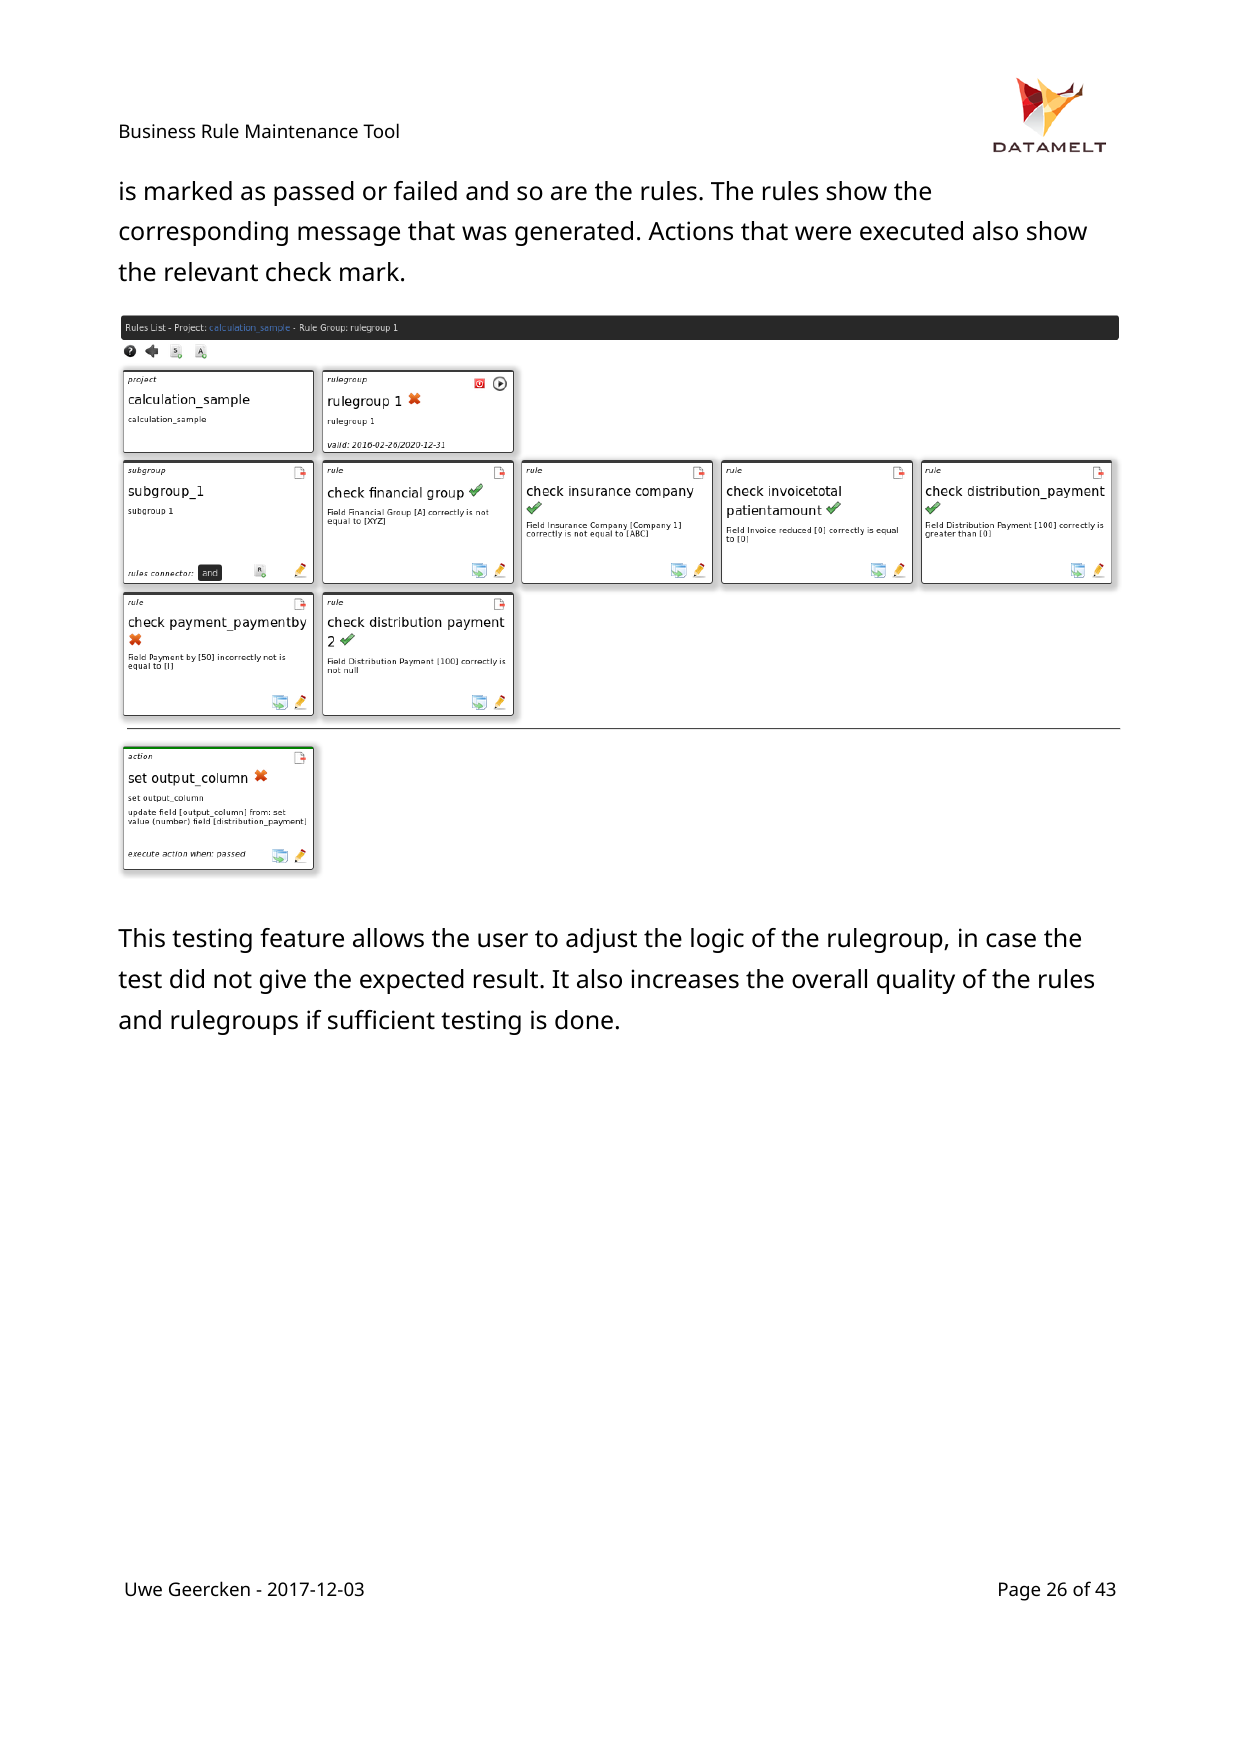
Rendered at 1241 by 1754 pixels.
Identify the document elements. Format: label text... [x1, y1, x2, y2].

text This testing feature allows the user to adjust the logic of the rulegroup, in case the test did not give the expected result. It also increases the overall quality of the rules and rulegroups if sufficient testing is done. [118, 879, 1122, 1036]
picture [992, 69, 1107, 160]
text is marked as passed or failed and so are the rules. The rules show the corresponding message that was generated. Actions that were executed also show the relevant check mark. [118, 173, 1122, 289]
picture [118, 310, 1123, 879]
